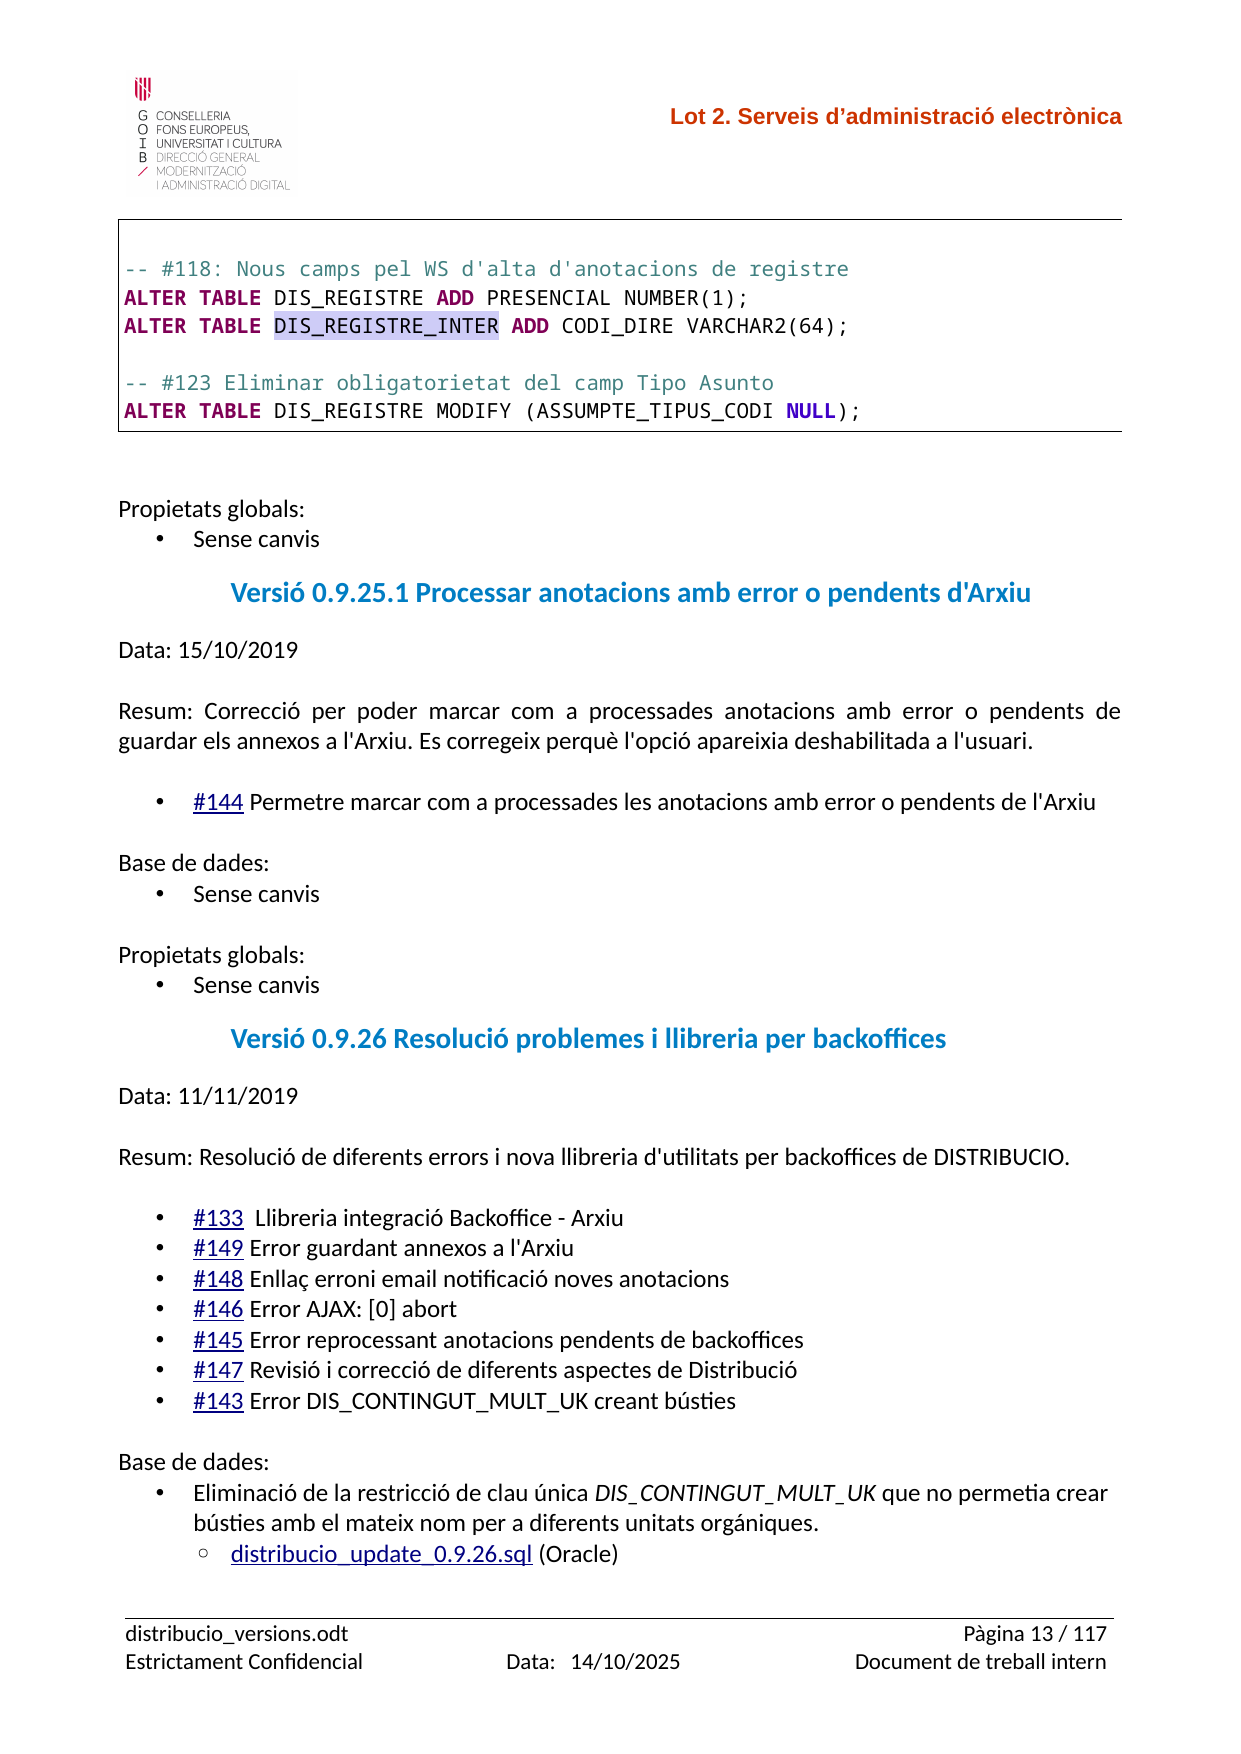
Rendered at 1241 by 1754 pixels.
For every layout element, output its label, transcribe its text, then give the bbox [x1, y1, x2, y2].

list #145 Error reprocessant anotacions pendents de backoffices [156, 1324, 1122, 1354]
text Base de dades: [118, 1446, 1122, 1477]
list #144 Permetre marcar com a processades les anotacions amb error o pendents de l'Arxiu [156, 786, 1122, 817]
text Data: 15/10/2019 [118, 634, 1122, 664]
table_header -- #118: Nous camps pel WS d'alta d'anotacions de registre ALTER TABLE DIS_REGISTRE ADD PRESENCIAL NUMBER(1); ALTER TABLE DIS_REGISTRE_INTER ADD CODI_DIRE VARCHAR2(64); -- #123 Eliminar obligatorietat del camp Tipo Asunto ALTER TABLE DIS_REGISTRE MODIFY (ASSUMPTE_TIPUS_CODI NULL); [119, 220, 1122, 431]
list #146 Error AJAX: [0] abort [156, 1293, 1122, 1324]
list #143 Error DIS_CONTINGUT_MULT_UK creant bústies [156, 1385, 1122, 1416]
list Eliminació de la restricció de clau única DIS_CONTINGUT_MULT_UK que no permetia crear bústies amb el mateix nom per a diferents unitats orgániques. [156, 1477, 1122, 1538]
list distribucio_update_0.9.26.sql (Oracle) [193, 1538, 1122, 1568]
text Resum: Correcció per poder marcar com a processades anotacions amb error o pendents de guardar els annexos a l'Arxiu. Es corregeix perquè l'opció apareixia deshabilitada a l'usuari. [118, 695, 1122, 756]
text Propietats globals: [118, 939, 1122, 969]
subtitle Versió 0.9.25.1 Processar anotacions amb error o pendents d'Arxiu [153, 574, 1122, 610]
text Base de dades: [118, 847, 1122, 878]
list #147 Revisió i correcció de diferents aspectes de Distribució [156, 1354, 1122, 1385]
list Sense canvis [156, 878, 1122, 908]
text Resum: Resolució de diferents errors i nova llibreria d'utilitats per backoffices de DISTRIBUCIO. [118, 1141, 1122, 1171]
list Sense canvis [156, 523, 1122, 554]
list #149 Error guardant annexos a l'Arxiu [156, 1232, 1122, 1263]
list #133 Llibreria integració Backoffice - Arxiu [156, 1202, 1122, 1232]
picture [126, 70, 299, 197]
text Data: 11/11/2019 [118, 1080, 1122, 1110]
text Propietats globals: [118, 493, 1122, 523]
list Sense canvis [156, 969, 1122, 1000]
list #148 Enllaç erroni email notificació noves anotacions [156, 1263, 1122, 1293]
subtitle Versió 0.9.26 Resolució problemes i llibreria per backoffices [153, 1021, 1122, 1056]
